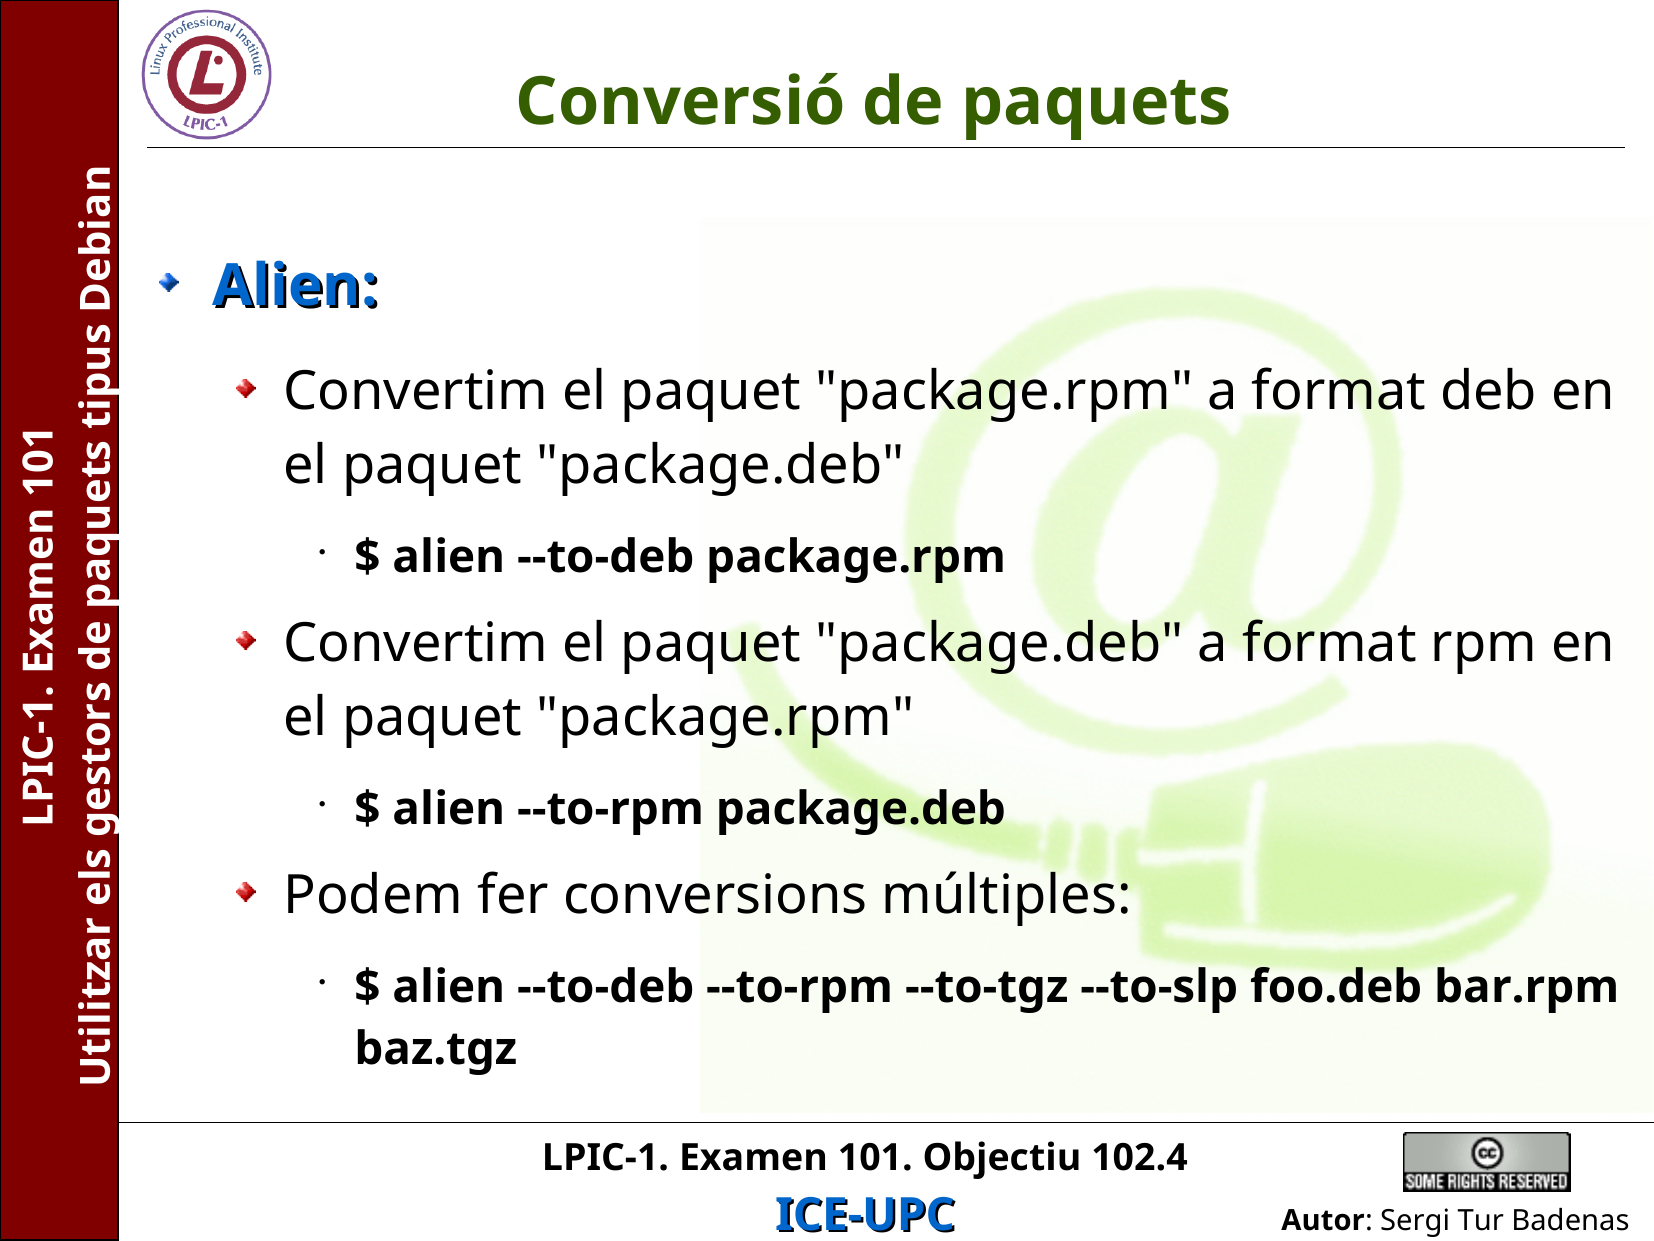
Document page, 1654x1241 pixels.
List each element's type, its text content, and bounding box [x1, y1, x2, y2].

title Conversió de paquets [129, 55, 1619, 142]
picture [700, 217, 1654, 1113]
list Alien: Convertim el paquet "package.rpm" a format deb en el paquet "package.deb" $ alien --to-deb package.rpm Convertim el paquet "package.deb" a format rpm en el paquet "package.rpm" $ alien --to-rpm package.deb Podem fer conversions múltiples: $ alien --to-deb --to-rpm --to-tgz --to-slp foo.deb bar.rpm baz.tgz [141, 242, 1630, 1139]
picture [1403, 1139, 1571, 1192]
picture [135, 5, 277, 55]
